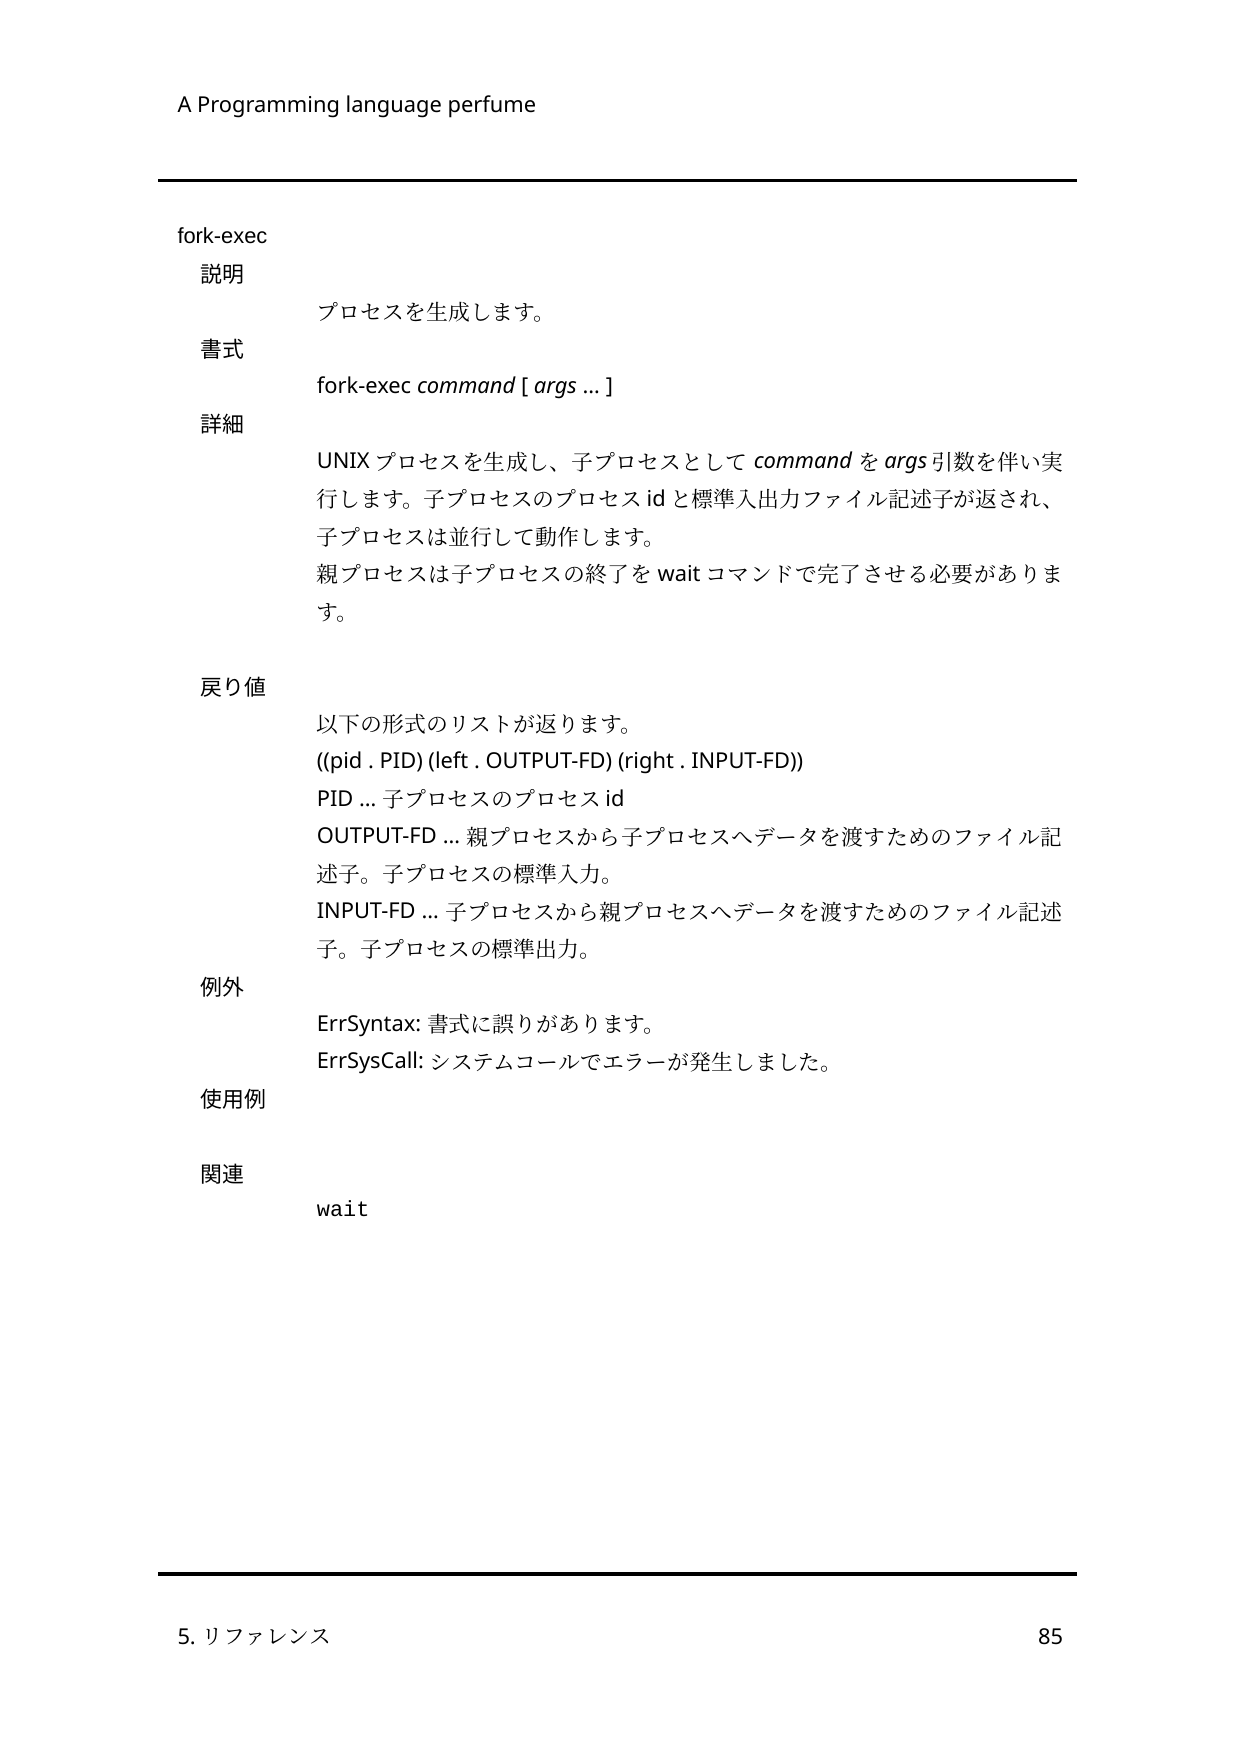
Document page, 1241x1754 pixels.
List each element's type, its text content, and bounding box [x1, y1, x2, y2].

table_cell ErrSyntax: 書式に誤りがあります。 ErrSysCall: システムコールでエラーが発生しました。 [317, 967, 1063, 1079]
table_cell 以下の形式のリストが返ります。 ((pid . PID) (left . OUTPUT-FD) (right . INPUT-FD)) PID … 子プロセスのプロセスid OUTPUT-FD … 親プロセスから子プロセスへデータを渡すためのファイル記述子。子プロセスの標準入力。 INPUT-FD … 子プロセスから親プロセスへデータを渡すためのファイル記述子。子プロセスの標準出力。 [317, 642, 1063, 967]
table_cell 例外 [200, 967, 317, 1079]
table_cell 関連 [200, 1154, 317, 1242]
table_cell [317, 1079, 1063, 1154]
table_header 説明 [200, 254, 317, 329]
table_cell wait [317, 1154, 1063, 1242]
table_header プロセスを生成します。 [317, 254, 1063, 329]
subtitle fork-exec [177, 217, 1063, 254]
table_cell 戻り値 [200, 642, 317, 967]
table_cell 詳細 [200, 404, 317, 642]
table_cell fork-exec command [ args … ] [317, 329, 1063, 404]
table_cell UNIXプロセスを生成し、子プロセスとして command をargs引数を伴い実行します。子プロセスのプロセスidと標準入出力ファイル記述子が返され、子プロセスは並行して動作します。 親プロセスは子プロセスの終了をwaitコマンドで完了させる必要があります。 [317, 404, 1063, 642]
table_cell 使用例 [200, 1079, 317, 1154]
table_cell 書式 [200, 329, 317, 404]
